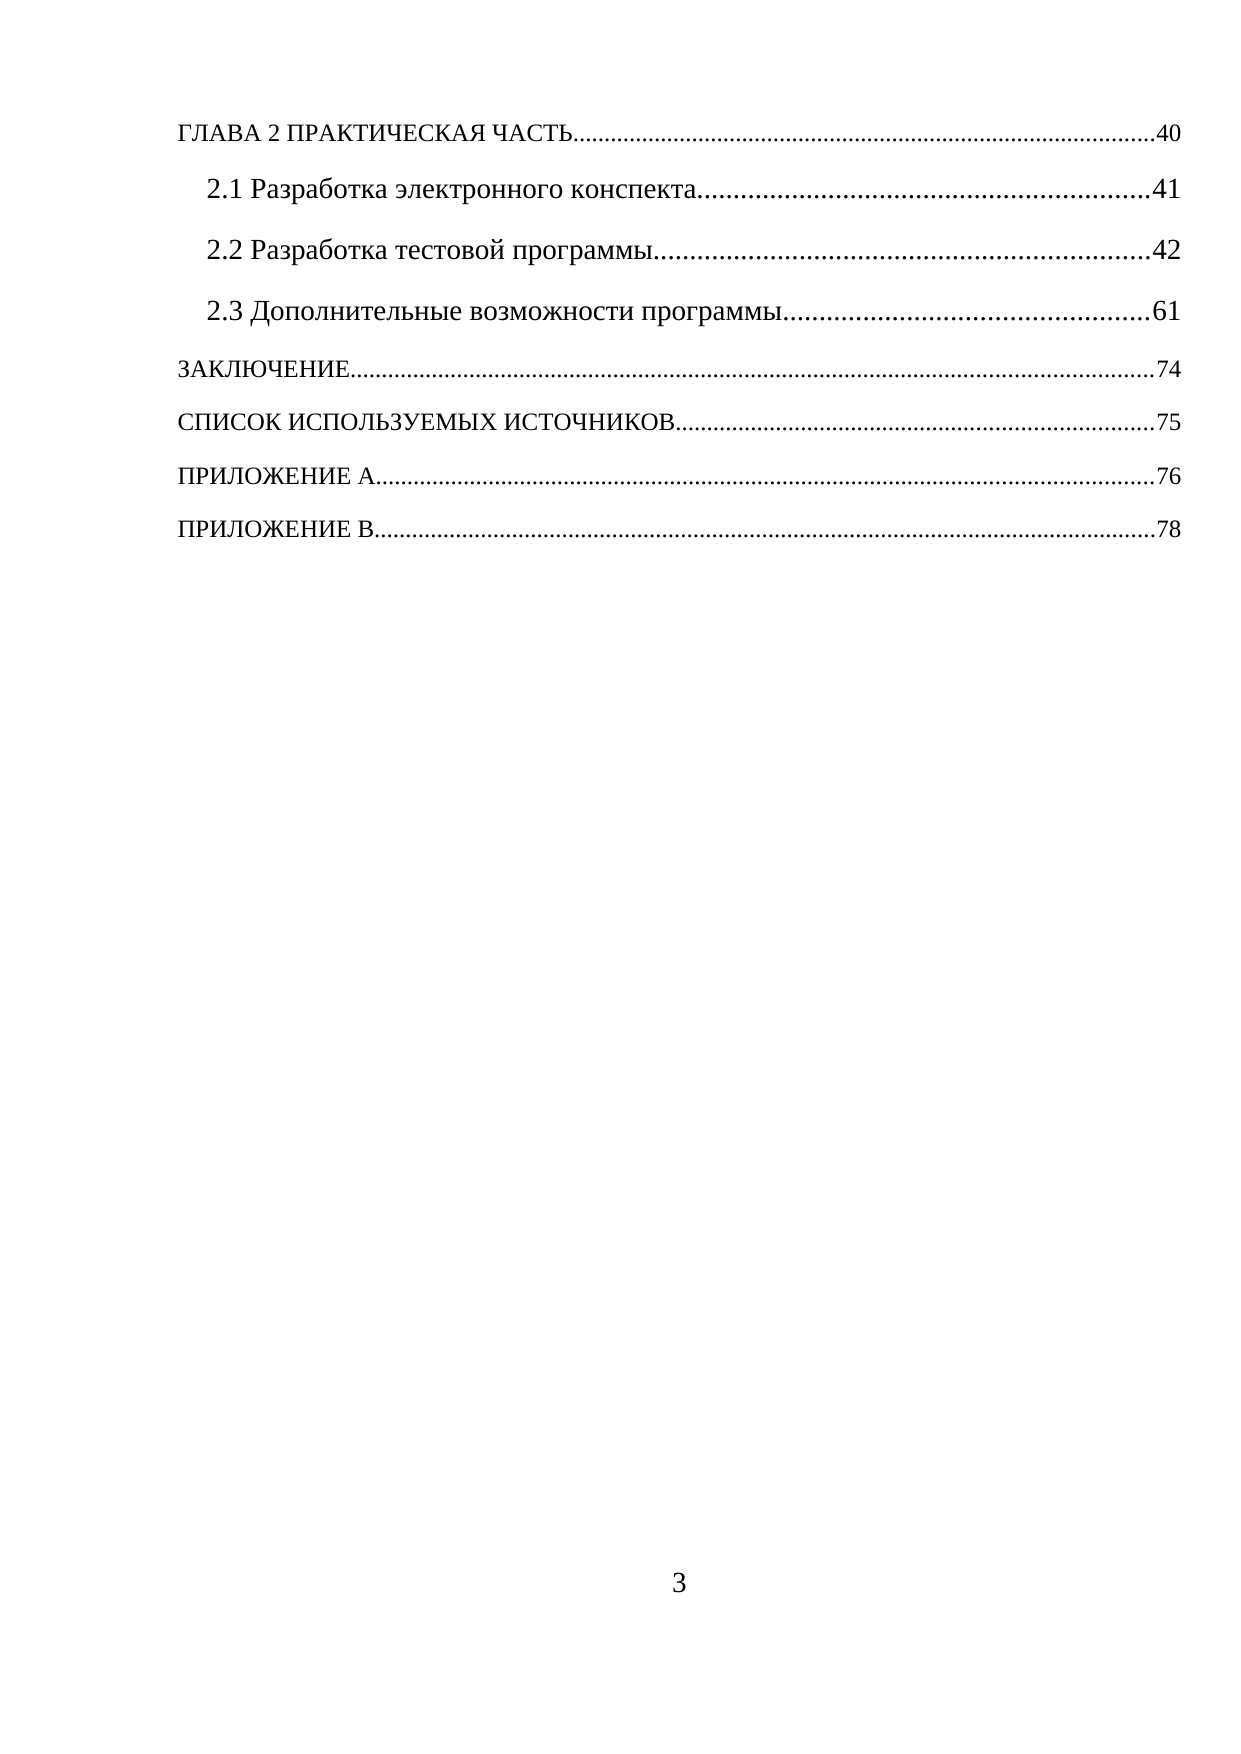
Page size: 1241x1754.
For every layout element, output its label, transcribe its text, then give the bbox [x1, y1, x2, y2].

text СПИСОК ИСПОЛЬЗУЕМЫХ ИСТОЧНИКОВ 75 [177, 407, 1181, 436]
text ЗАКЛЮЧЕНИЕ 74 [177, 354, 1181, 383]
text ПРИЛОЖЕНИЕ A 76 [177, 461, 1181, 490]
text ГЛАВА 2 ПРАКТИЧЕСКАЯ ЧАСТЬ 40 [177, 118, 1181, 147]
text 2.2 Разработка тестовой программы 42 [206, 232, 1181, 266]
text 2.3 Дополнительные возможности программы 61 [206, 293, 1181, 327]
text 2.1 Разработка электронного конспекта 41 [206, 172, 1181, 205]
text ПРИЛОЖЕНИЕ B 78 [177, 514, 1181, 543]
